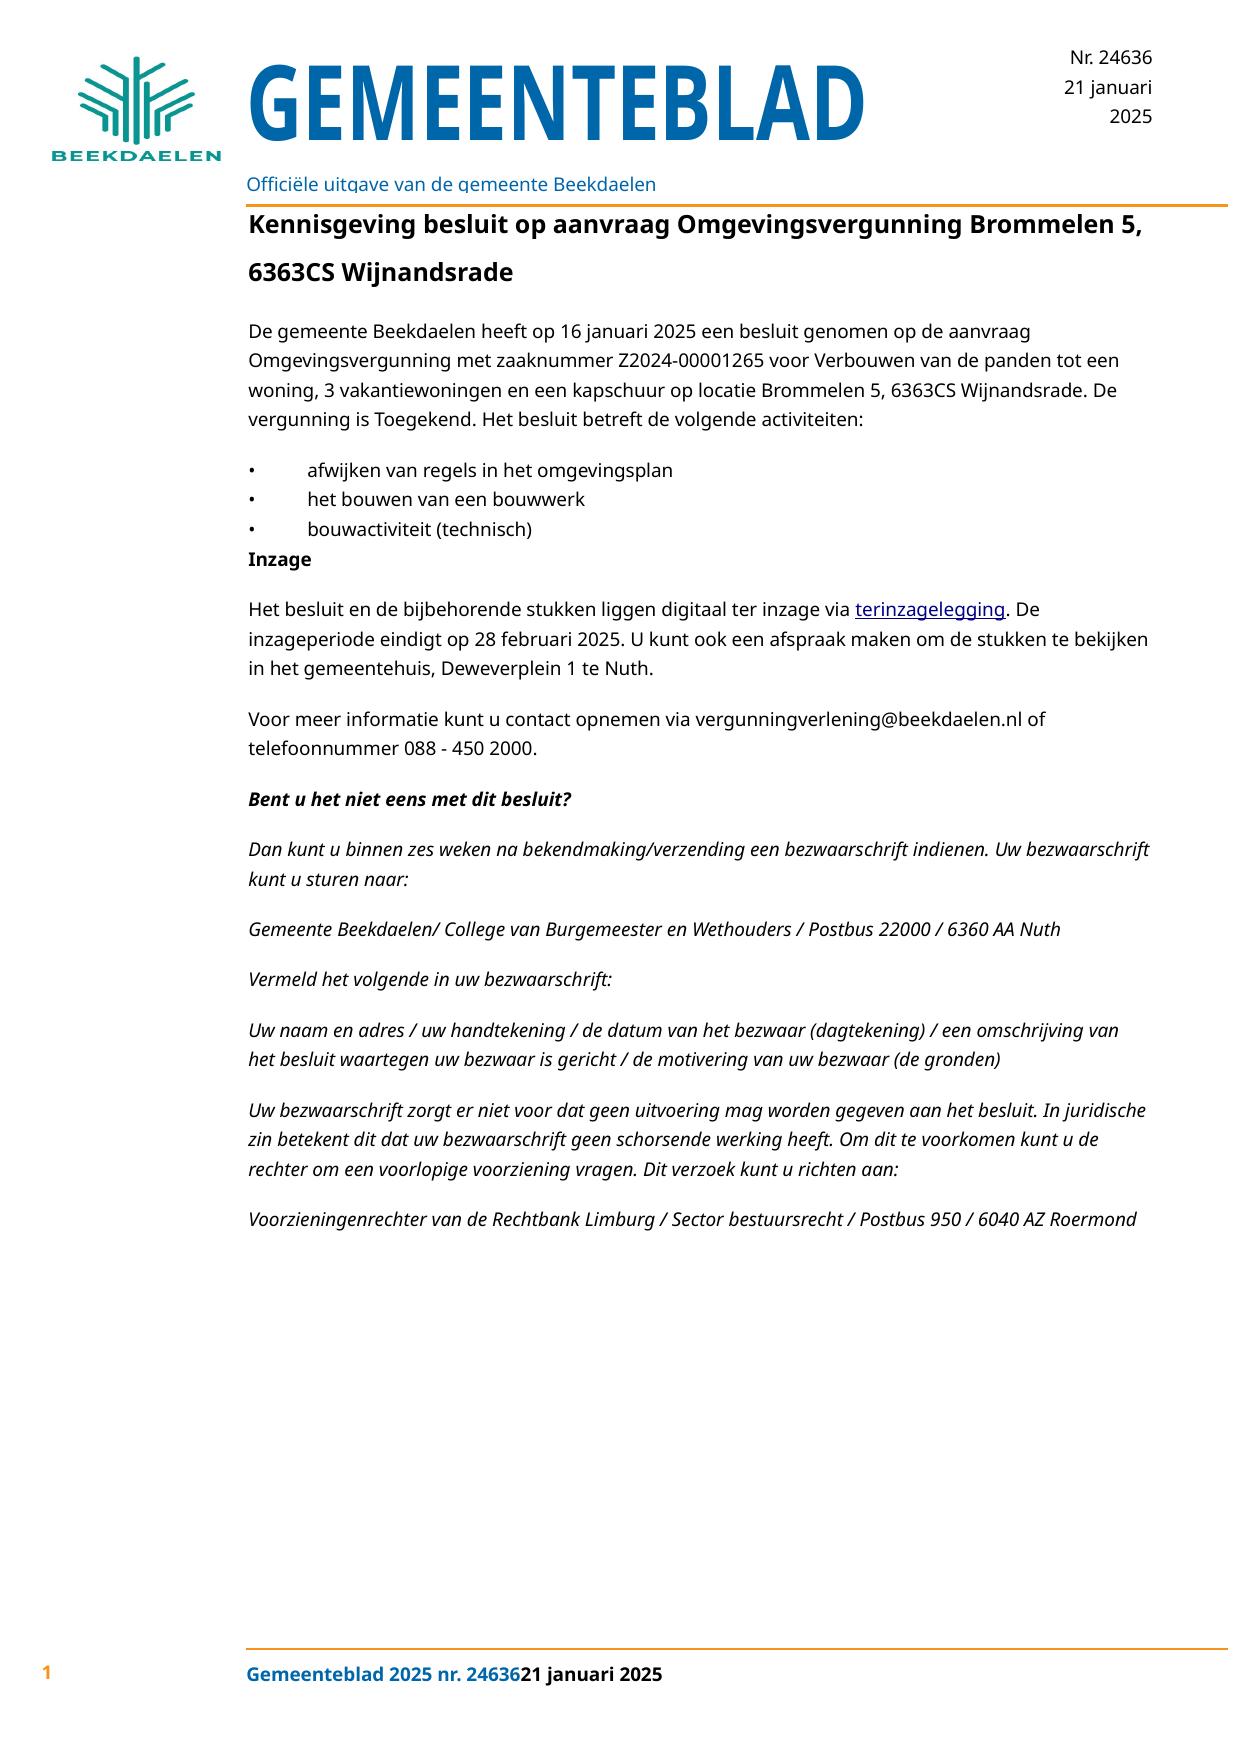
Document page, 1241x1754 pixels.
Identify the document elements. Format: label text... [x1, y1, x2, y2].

picture [41, 47, 231, 172]
text Inzage [248, 546, 1152, 572]
text De gemeente Beekdaelen heeft op 16 januari 2025 een besluit genomen op de aanvraag Omgevingsvergunning met zaaknummer Z2024-00001265 voor Verbouwen van de panden tot een woning, 3 vakantiewoningen en een kapschuur op locatie Brommelen 5, 6363CS Wijnandsrade. De vergunning is Toegekend. Het besluit betreft de volgende activiteiten: [248, 318, 1152, 432]
text Voorzieningenrechter van de Rechtbank Limburg / Sector bestuursrecht / Postbus 950 / 6040 AZ Roermond [248, 1207, 1152, 1232]
text Bent u het niet eens met dit besluit? [248, 786, 1152, 812]
text Kennisgeving besluit op aanvraag Omgevingsvergunning Brommelen 5, 6363CS Wijnandsrade [248, 207, 1152, 288]
text Gemeente Beekdaelen/ College van Burgemeester en Wethouders / Postbus 22000 / 6360 AA Nuth [248, 916, 1152, 942]
text Uw naam en adres / uw handtekening / de datum van het bezwaar (dagtekening) / een omschrijving van het besluit waartegen uw bezwaar is gericht / de motivering van uw bezwaar (de gronden) [248, 1017, 1152, 1072]
text Dan kunt u binnen zes weken na bekendmaking/verzending een bezwaarschrift indienen. Uw bezwaarschrift kunt u sturen naar: [248, 836, 1152, 892]
text Voor meer informatie kunt u contact opnemen via vergunningverlening@beekdaelen.nl of telefoonnummer 088 - 450 2000. [248, 706, 1152, 761]
text Uw bezwaarschrift zorgt er niet voor dat geen uitvoering mag worden gegeven aan het besluit. In juridische zin betekent dit dat uw bezwaarschrift geen schorsende werking heeft. Om dit te voorkomen kunt u de rechter om een voorlopige voorziening vragen. Dit verzoek kunt u richten aan: [248, 1097, 1152, 1182]
list afwijken van regels in het omgevingsplan [248, 457, 1152, 483]
text Het besluit en de bijbehorende stukken liggen digitaal ter inzage via terinzagelegging. De inzageperiode eindigt op 28 februari 2025. U kunt ook een afspraak maken om de stukken te bekijken in het gemeentehuis, Deweverplein 1 te Nuth. [248, 596, 1152, 681]
text Vermeld het volgende in uw bezwaarschrift: [248, 967, 1152, 992]
list het bouwen van een bouwwerk [248, 487, 1152, 512]
list bouwactiviteit (technisch) [248, 516, 1152, 542]
